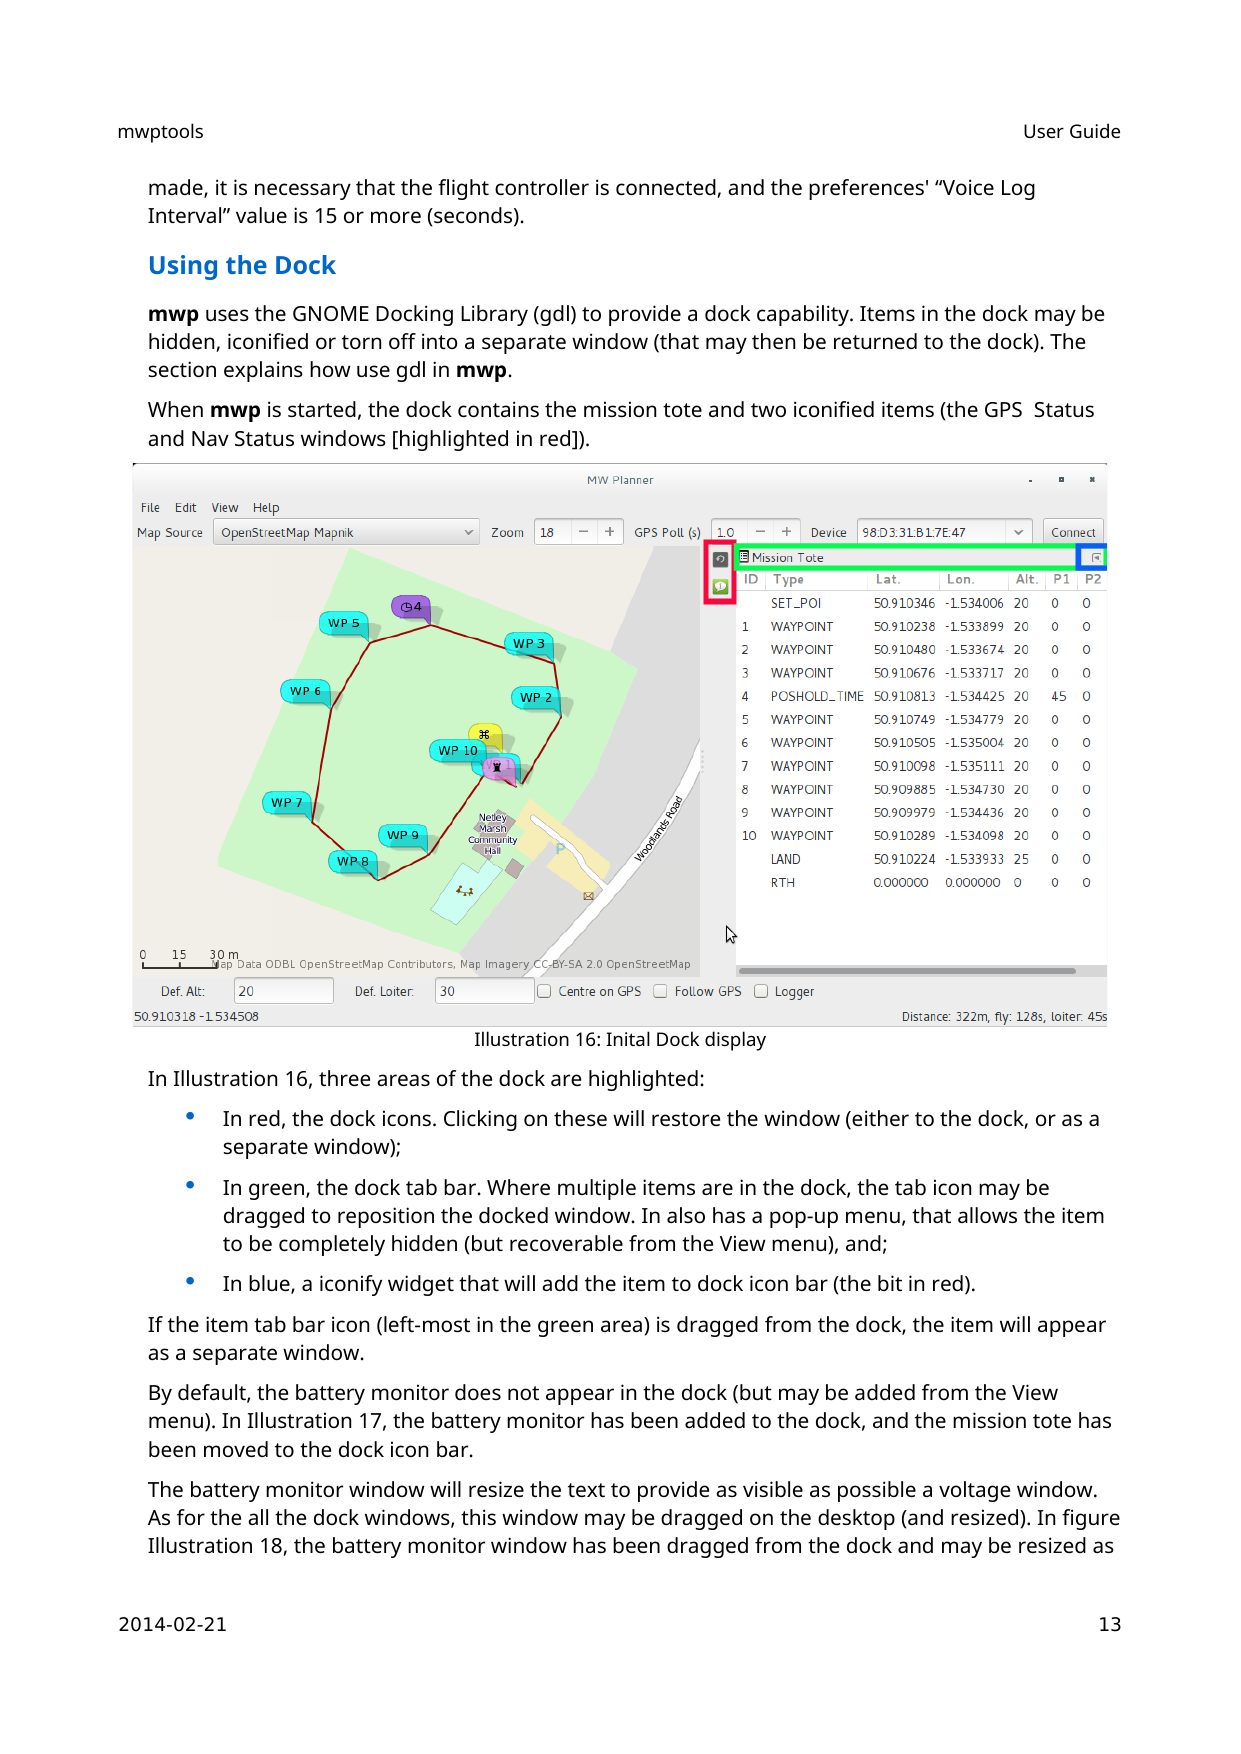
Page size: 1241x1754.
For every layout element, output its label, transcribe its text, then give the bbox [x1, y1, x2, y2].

list In blue, a iconify widget that will add the item to dock icon bar (the bit in red). [185, 1269, 1122, 1298]
text made, it is necessary that the flight controller is connected, and the preferences' “Voice Log Interval” value is 15 or more (seconds). [148, 173, 1122, 229]
list In green, the dock tab bar. Where multiple items are in the dock, the tab icon may be dragged to reposition the docked window. In also has a pop-up menu, that allows the item to be completely hidden (but recoverable from the View menu), and; [185, 1173, 1122, 1258]
picture [132, 463, 1108, 1027]
text The battery monitor window will resize the text to provide as visible as possible a voltage window. As for the all the dock windows, this window may be dragged on the desktop (and resized). In figure Illustration 18, the battery monitor window has been dragged from the dock and may be resized as [148, 1475, 1122, 1559]
text By default, the battery monitor does not appear in the dock (but may be added from the View menu). In Illustration 17, the battery monitor has been added to the dock, and the mission tote has been moved to the dock icon bar. [148, 1378, 1122, 1463]
text When mwp is started, the dock contains the mission tote and two iconified items (the GPS Status and Nav Status windows [highlighted in red]). [148, 396, 1122, 452]
text [133, 452, 1107, 463]
subtitle Using the Dock [148, 247, 1122, 281]
text mwp uses the GNOME Docking Library (gdl) to provide a dock capability. Items in the dock may be hidden, iconified or torn off into a separate window (that may then be returned to the dock). The section explains how use gdl in mwp. [148, 299, 1122, 384]
text Illustration 16: Inital Dock display [133, 1027, 1107, 1052]
text If the item tab bar icon (left-most in the green area) is dragged from the dock, the item will appear as a separate window. [148, 1310, 1122, 1366]
list In red, the dock icons. Clicking on these will restore the window (either to the dock, or as a separate window); [185, 1104, 1122, 1161]
text In Illustration 16, three areas of the dock are highlighted: [148, 1027, 1122, 1092]
